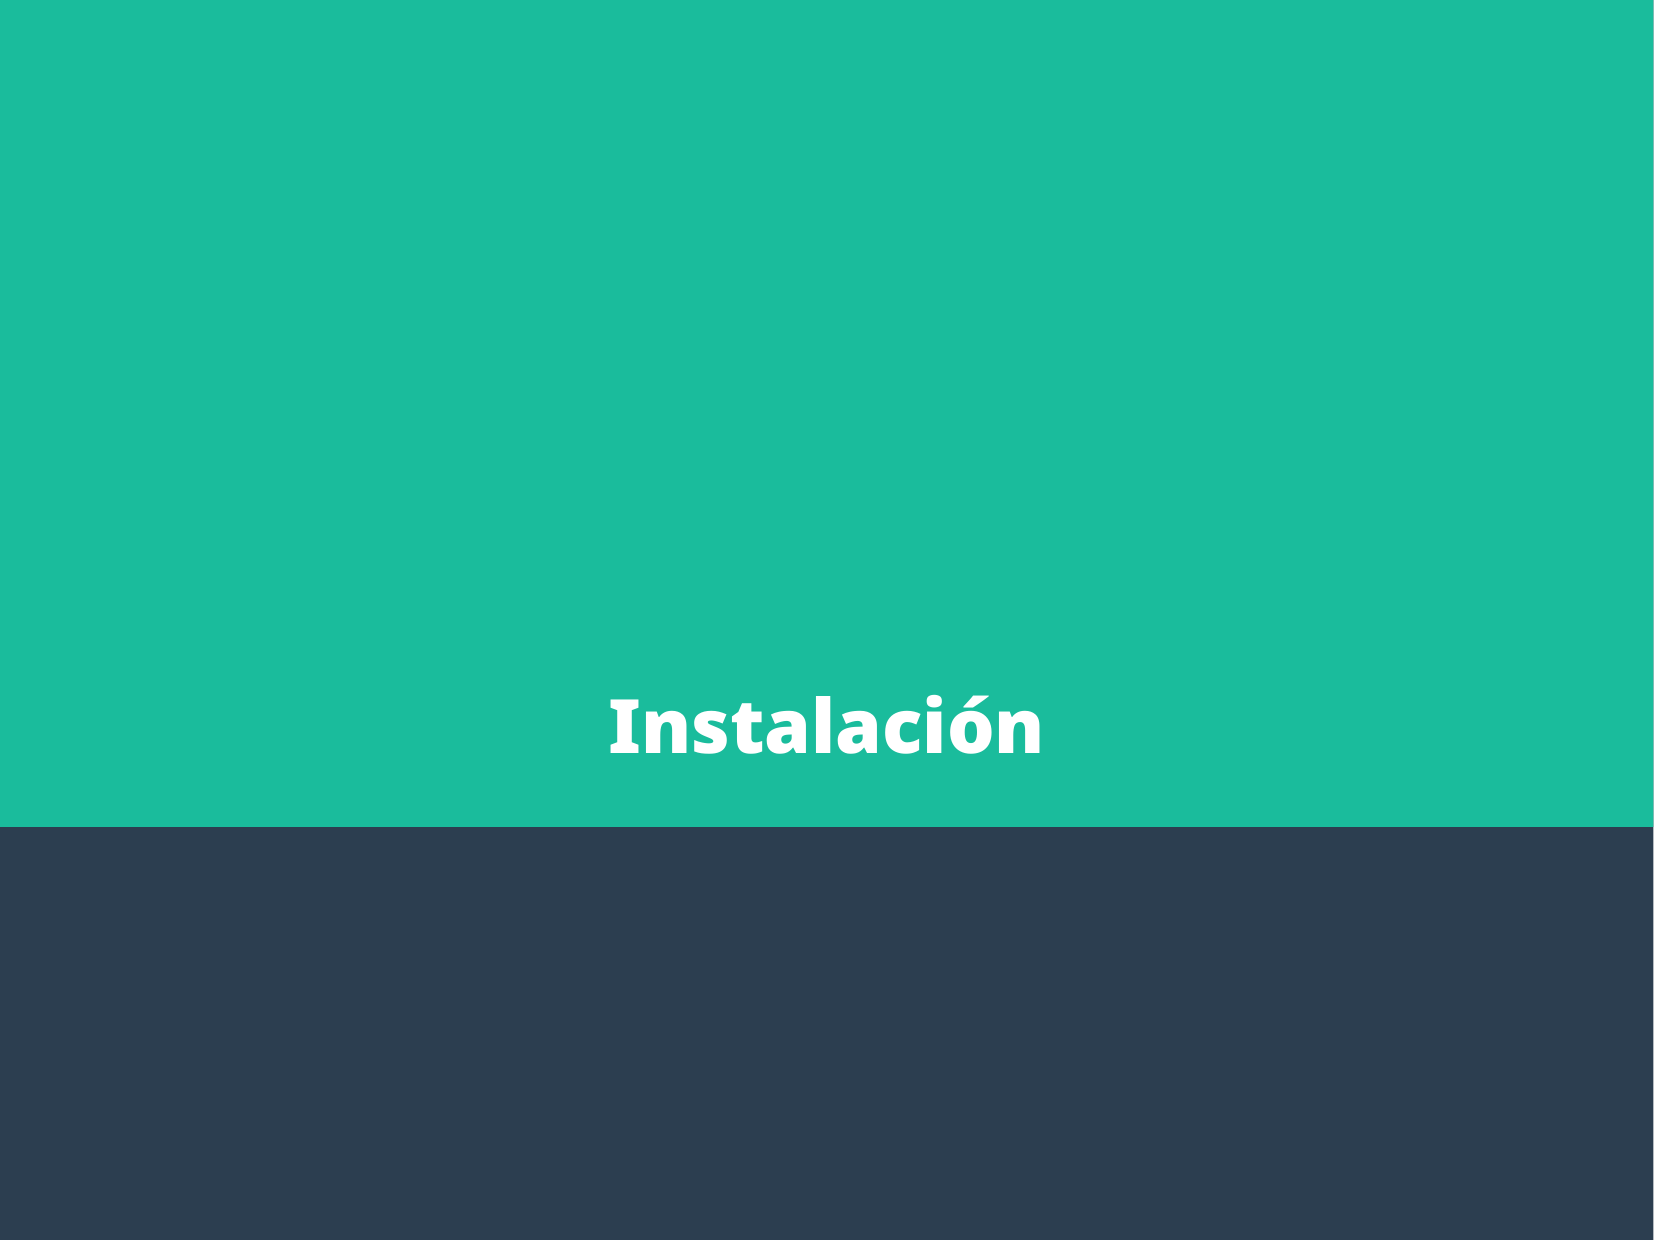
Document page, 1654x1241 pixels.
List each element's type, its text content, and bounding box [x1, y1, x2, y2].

title Instalación [59, 620, 1595, 778]
